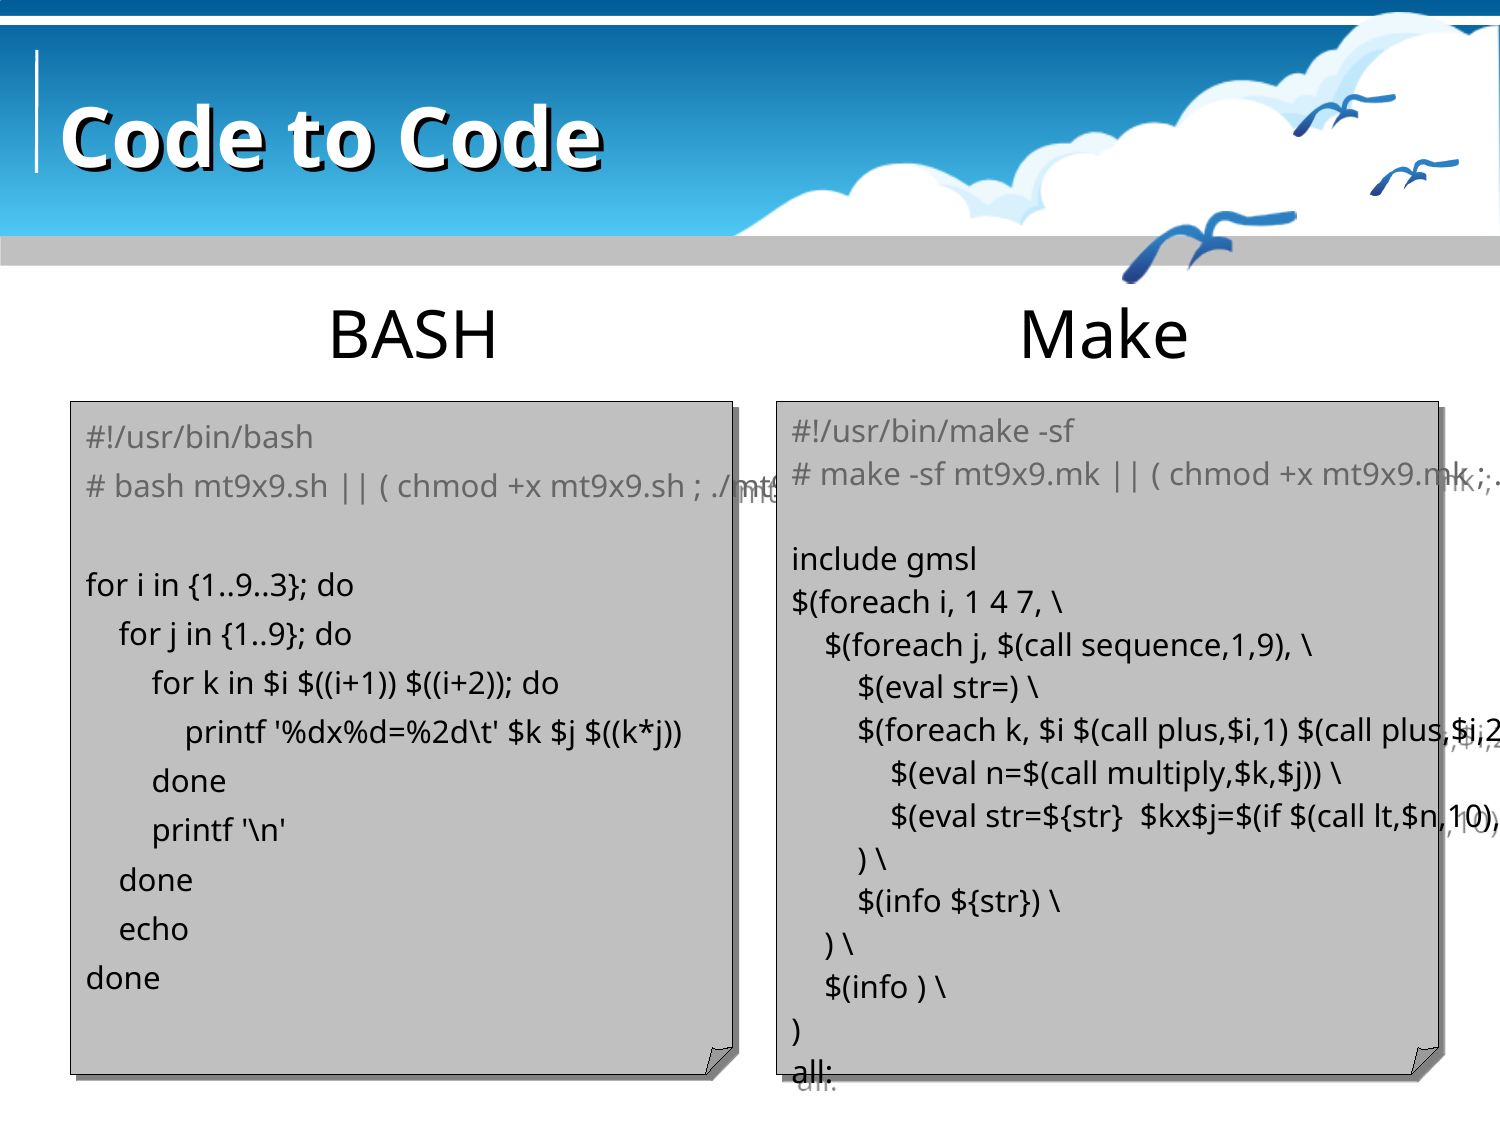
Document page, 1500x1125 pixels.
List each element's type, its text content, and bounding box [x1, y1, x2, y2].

text_box Make [1003, 283, 1276, 388]
text_box #!/usr/bin/make -sf # make -sf mt9x9.mk || ( chmod +x mt9x9.mk ; ./mt9x9.mk ) include gmsl $(foreach i, 1 4 7, \ $(foreach j, $(call sequence,1,9), \ $(eval str=) \ $(foreach k, $i $(call plus,$i,1) $(call plus,$i,2), \ $(eval n=$(call multiply,$k,$j)) \ $(eval str=${str} $kx$j=$(if $(call lt,$n,10), ,)$n) \ ) \ $(info ${str}) \ ) \ $(info ) \ ) all: [776, 401, 1439, 1075]
text_box #!/usr/bin/bash # bash mt9x9.sh || ( chmod +x mt9x9.sh ; ./mt9x9.sh ) for i in {1..9..3}; do for j in {1..9}; do for k in $i $((i+1)) $((i+2)); do printf '%dx%d=%2d\t' $k $j $((k*j)) done printf '\n' done echo done [70, 401, 733, 1075]
picture [730, 12, 1500, 284]
title Code to Code [59, 86, 1465, 186]
text_box BASH [312, 283, 585, 388]
